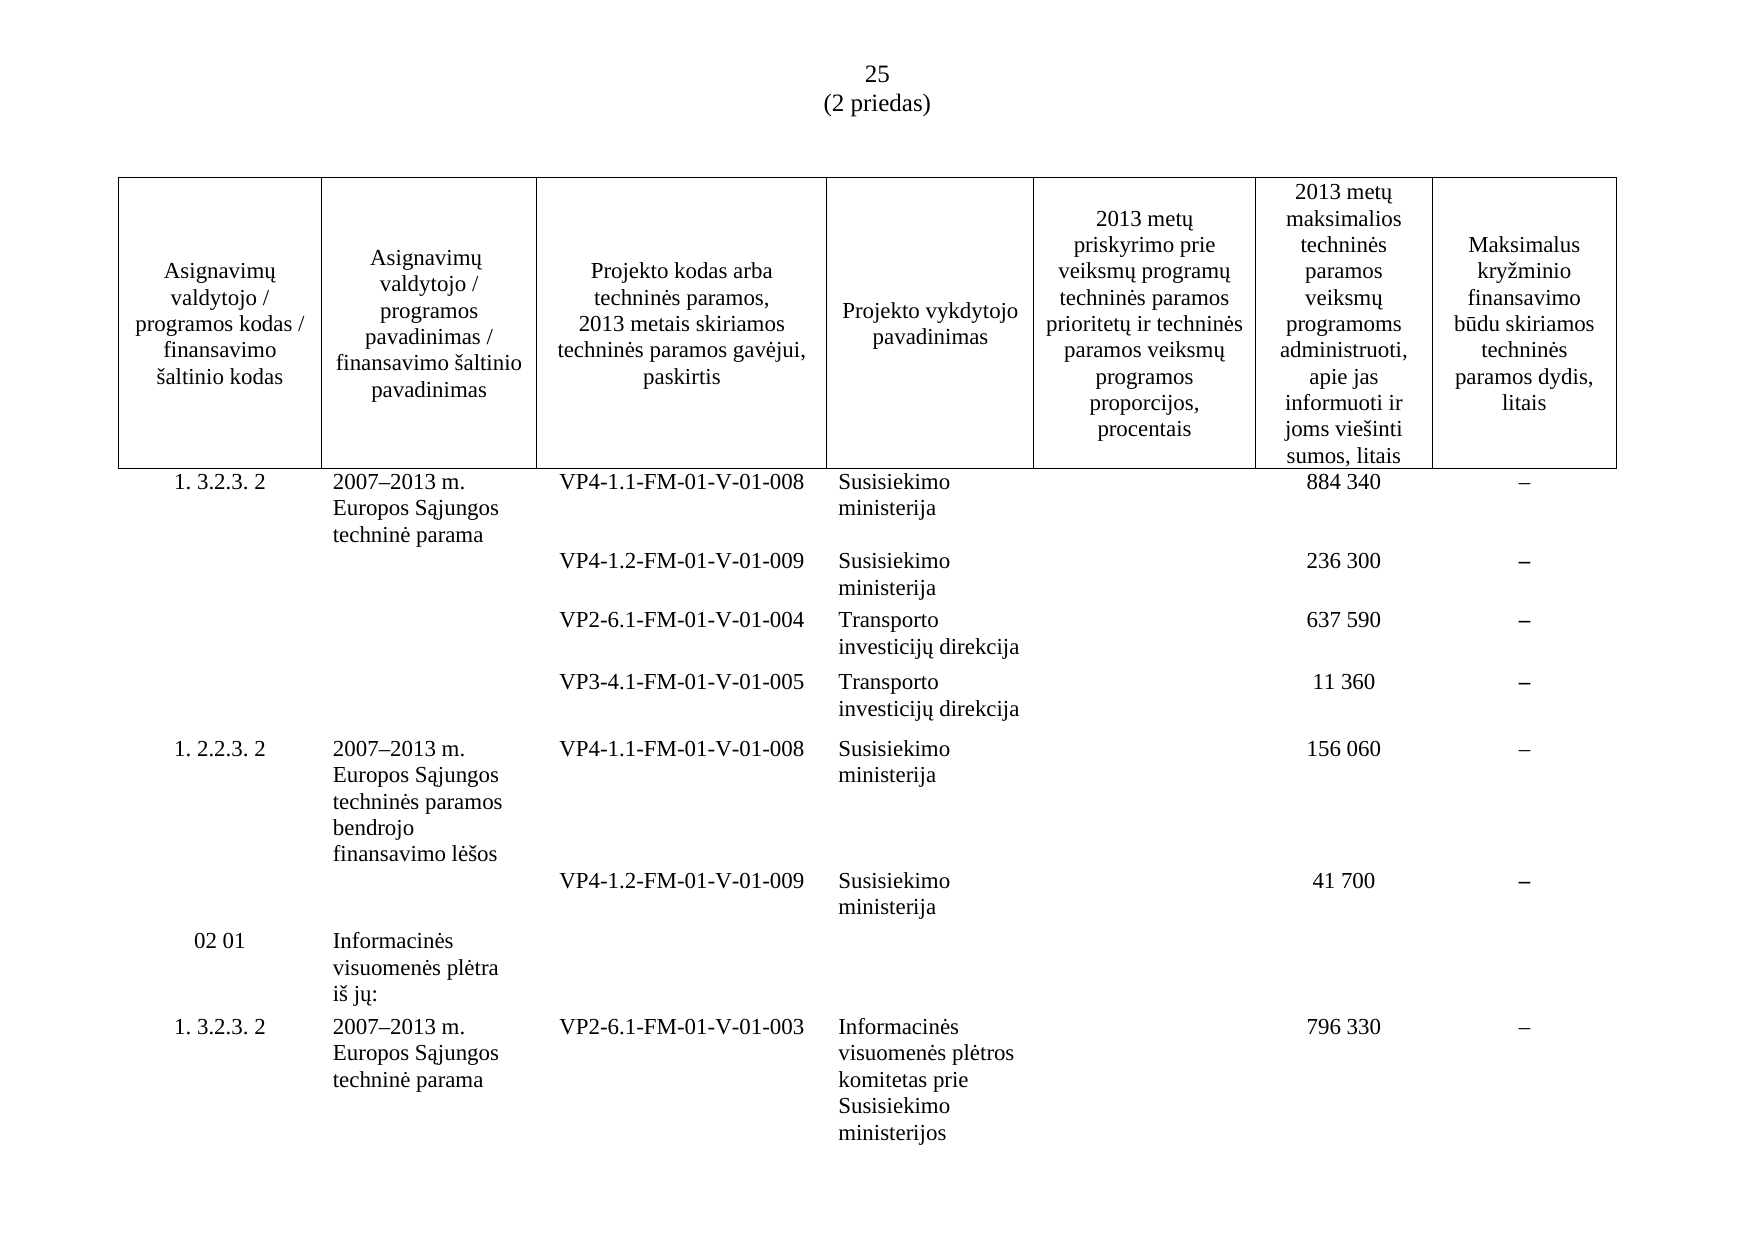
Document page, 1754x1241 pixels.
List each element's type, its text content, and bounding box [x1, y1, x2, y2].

table_cell [1034, 547, 1255, 606]
table_cell 02 01 [118, 928, 321, 980]
table_cell VP4-1.2-FM-01-V-01-009 [536, 867, 827, 928]
table_cell [321, 606, 536, 668]
table_cell [321, 867, 536, 928]
table_cell [1034, 735, 1255, 867]
table_header Projekto vykdytojo pavadinimas [827, 178, 1033, 468]
table_cell – [1432, 1013, 1616, 1158]
table_cell – [1432, 668, 1616, 735]
table_cell [118, 547, 321, 606]
table_cell Susisiekimo ministerija [827, 469, 1034, 547]
table_cell [118, 980, 321, 1013]
table_cell [118, 867, 321, 928]
table_cell 884 340 [1255, 469, 1432, 547]
table_cell [1034, 1013, 1255, 1158]
table_cell [1432, 928, 1616, 980]
table_cell 1. 2.2.3. 2 [118, 735, 321, 867]
table_cell [118, 606, 321, 668]
table_cell 2007–2013 m. Europos Sąjungos techninės paramos bendrojo finansavimo lėšos [321, 735, 536, 867]
table_cell [827, 928, 1034, 980]
table_cell [1034, 606, 1255, 668]
table_header Asignavimų valdytojo / programos pavadinimas / finansavimo šaltinio pavadinimas [322, 178, 536, 468]
table_cell VP4-1.1-FM-01-V-01-008 [536, 469, 827, 547]
table_cell 1. 3.2.3. 2 [118, 469, 321, 547]
table_cell – [1432, 867, 1616, 928]
table_cell [536, 980, 827, 1013]
table_cell Susisiekimo ministerija [827, 547, 1034, 606]
table_cell 156 060 [1255, 735, 1432, 867]
table_cell VP2-6.1-FM-01-V-01-003 [536, 1013, 827, 1158]
table_cell – [1432, 606, 1616, 668]
table_cell Susisiekimo ministerija [827, 735, 1034, 867]
table_header Maksimalus kryžminio finansavimo būdu skiriamos techninės paramos dydis, litais [1433, 178, 1616, 468]
table_header Asignavimų valdytojo / programos kodas / finansavimo šaltinio kodas [119, 178, 321, 468]
table_cell VP4-1.1-FM-01-V-01-008 [536, 735, 827, 867]
table_cell – [1432, 547, 1616, 606]
table_cell [1034, 980, 1255, 1013]
table_cell – [1432, 735, 1616, 867]
table_cell iš jų: [321, 980, 536, 1013]
table_cell [1255, 928, 1432, 980]
table_cell VP2-6.1-FM-01-V-01-004 [536, 606, 827, 668]
table_cell [536, 928, 827, 980]
table_cell 11 360 [1255, 668, 1432, 735]
table_cell 41 700 [1255, 867, 1432, 928]
table_cell [321, 547, 536, 606]
table_header 2013 metų priskyrimo prie veiksmų programų techninės paramos prioritetų ir techninės paramos veiksmų programos proporcijos, procentais [1034, 178, 1255, 468]
table_cell Informacinės visuomenės plėtros komitetas prie Susisiekimo ministerijos [827, 1013, 1034, 1158]
table_cell [1432, 980, 1616, 1013]
table_cell Transporto investicijų direkcija [827, 668, 1034, 735]
table_cell 236 300 [1255, 547, 1432, 606]
table_cell 796 330 [1255, 1013, 1432, 1158]
table_cell VP3-4.1-FM-01-V-01-005 [536, 668, 827, 735]
table_header 2013 metų maksimalios techninės paramos veiksmų programoms administruoti, apie jas informuoti ir joms viešinti sumos, litais [1256, 178, 1432, 468]
table_cell Transporto investicijų direkcija [827, 606, 1034, 668]
table_header Projekto kodas arba techninės paramos, 2013 metais skiriamos techninės paramos gavėjui, paskirtis [537, 178, 826, 468]
table_cell [1034, 867, 1255, 928]
table_cell [1034, 668, 1255, 735]
table_cell VP4-1.2-FM-01-V-01-009 [536, 547, 827, 606]
table_cell 2007–2013 m. Europos Sąjungos techninė parama [321, 469, 536, 547]
table_cell [1034, 928, 1255, 980]
table_cell [118, 668, 321, 735]
table_cell Susisiekimo ministerija [827, 867, 1034, 928]
table_cell [827, 980, 1034, 1013]
table_cell [321, 668, 536, 735]
table_cell [1034, 469, 1255, 547]
table_cell – [1432, 469, 1616, 547]
table_cell 637 590 [1255, 606, 1432, 668]
table_cell [1255, 980, 1432, 1013]
table_cell 1. 3.2.3. 2 [118, 1013, 321, 1158]
table_cell Informacinės visuomenės plėtra [321, 928, 536, 980]
table_cell 2007–2013 m. Europos Sąjungos techninė parama [321, 1013, 536, 1158]
